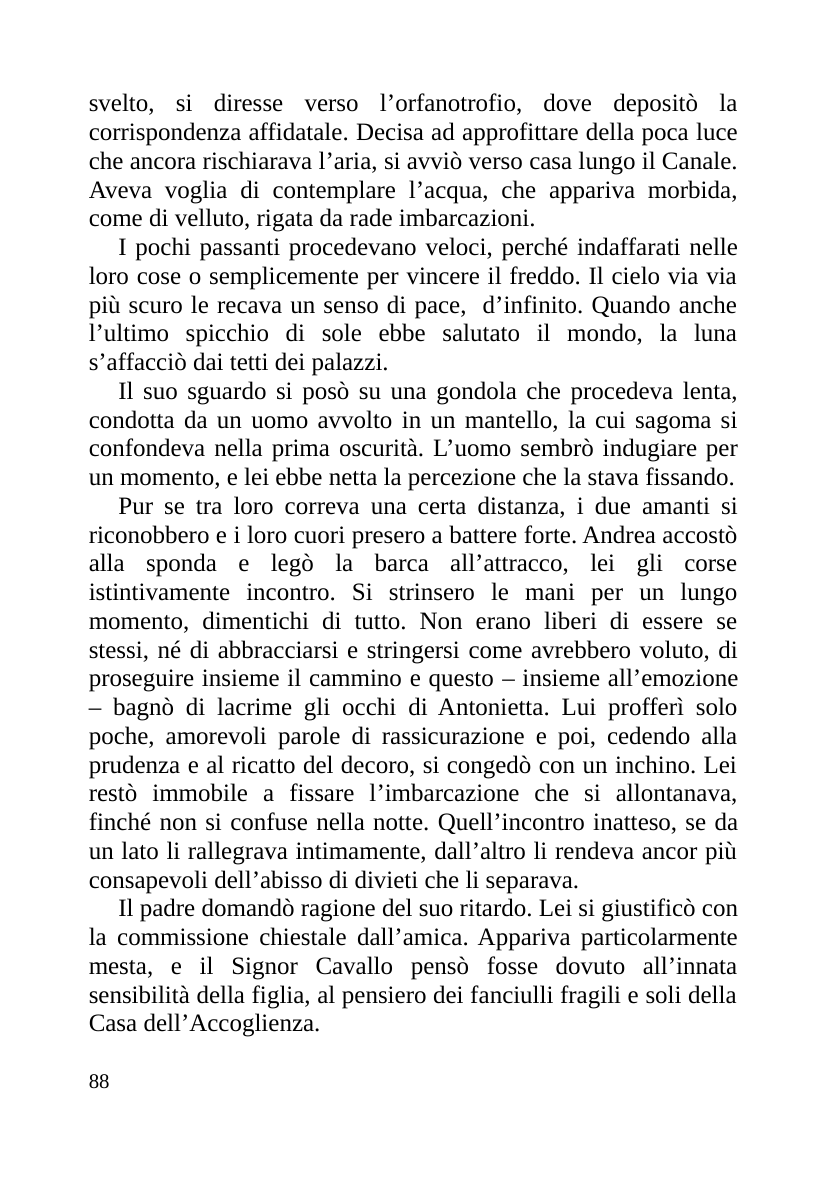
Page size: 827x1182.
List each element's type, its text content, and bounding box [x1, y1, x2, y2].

text Il padre domandò ragione del suo ritardo. Lei si giustificò con la commissione chiestale dall’amica. Appariva particolarmente mesta, e il Signor Cavallo pensò fosse dovuto all’innata sensibilità della figlia, al pensiero dei fanciulli fragili e soli della Casa dell’Accoglienza. [88, 893, 738, 1037]
text Il suo sguardo si posò su una gondola che procedeva lenta, condotta da un uomo avvolto in un mantello, la cui sagoma si confondeva nella prima oscurità. L’uomo sembrò indugiare per un momento, e lei ebbe netta la percezione che la stava fissando. [88, 376, 738, 491]
text I pochi passanti procedevano veloci, perché indaffarati nelle loro cose o semplicemente per vincere il freddo. Il cielo via via più scuro le recava un senso di pace, d’infinito. Quando anche l’ultimo spicchio di sole ebbe salutato il mondo, la luna s’affacciò dai tetti dei palazzi. [88, 232, 738, 376]
text Pur se tra loro correva una certa distanza, i due amanti si riconobbero e i loro cuori presero a battere forte. Andrea accostò alla sponda e legò la barca all’attracco, lei gli corse istintivamente incontro. Si strinsero le mani per un lungo momento, dimentichi di tutto. Non erano liberi di essere se stessi, né di abbracciarsi e stringersi come avrebbero voluto, di proseguire insieme il cammino e questo – insieme all’emozione – bagnò di lacrime gli occhi di Antonietta. Lui profferì solo poche, amorevoli parole di rassicurazione e poi, cedendo alla prudenza e al ricatto del decoro, si congedò con un inchino. Lei restò immobile a fissare l’imbarcazione che si allontanava, finché non si confuse nella notte. Quell’incontro inatteso, se da un lato li rallegrava intimamente, dall’altro li rendeva ancor più consapevoli dell’abisso di divieti che li separava. [88, 491, 738, 893]
text svelto, si diresse verso l’orfanotrofio, dove depositò la corrispondenza affidatale. Decisa ad approfittare della poca luce che ancora rischiarava l’aria, si avviò verso casa lungo il Canale. Aveva voglia di contemplare l’acqua, che appariva morbida, come di velluto, rigata da rade imbarcazioni. [88, 88, 738, 232]
